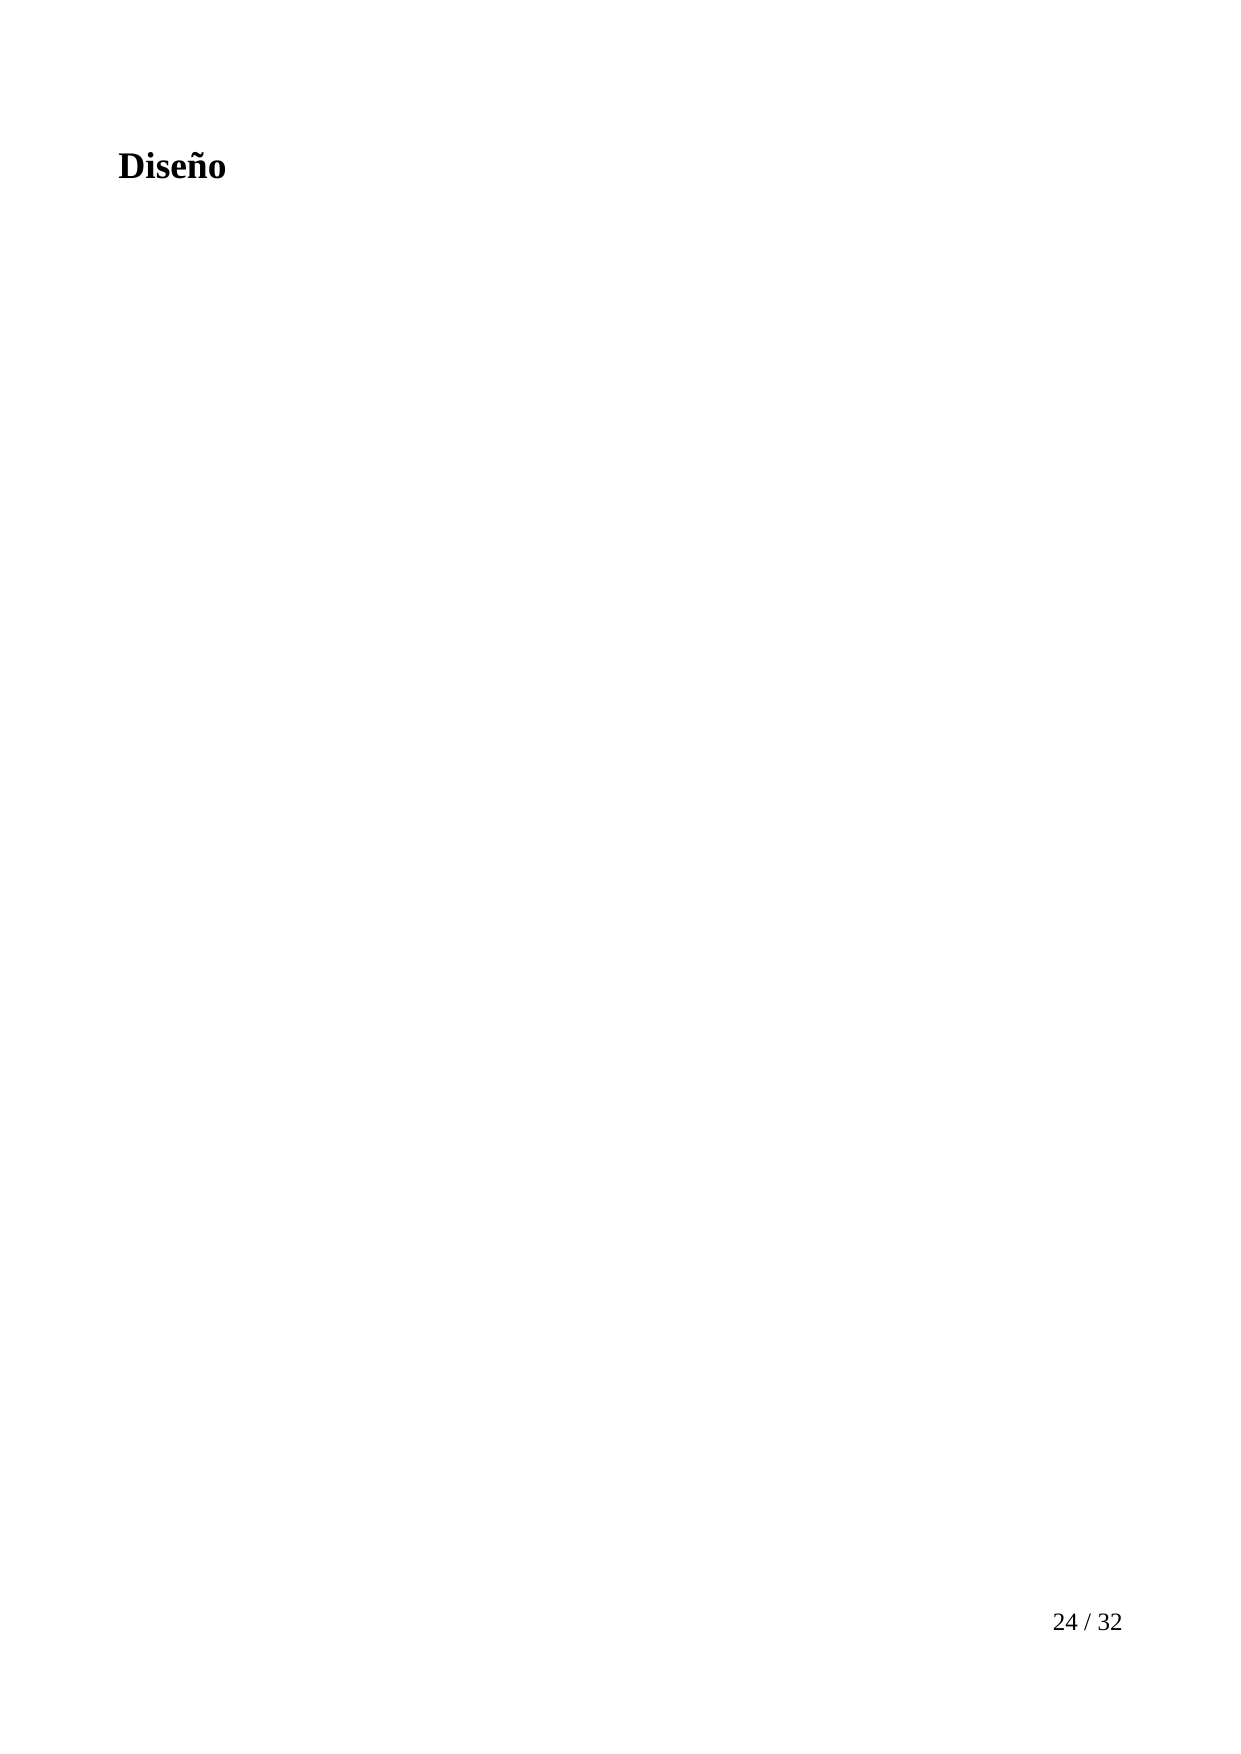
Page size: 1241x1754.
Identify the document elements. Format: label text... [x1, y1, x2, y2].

subtitle Diseño [118, 143, 1122, 186]
